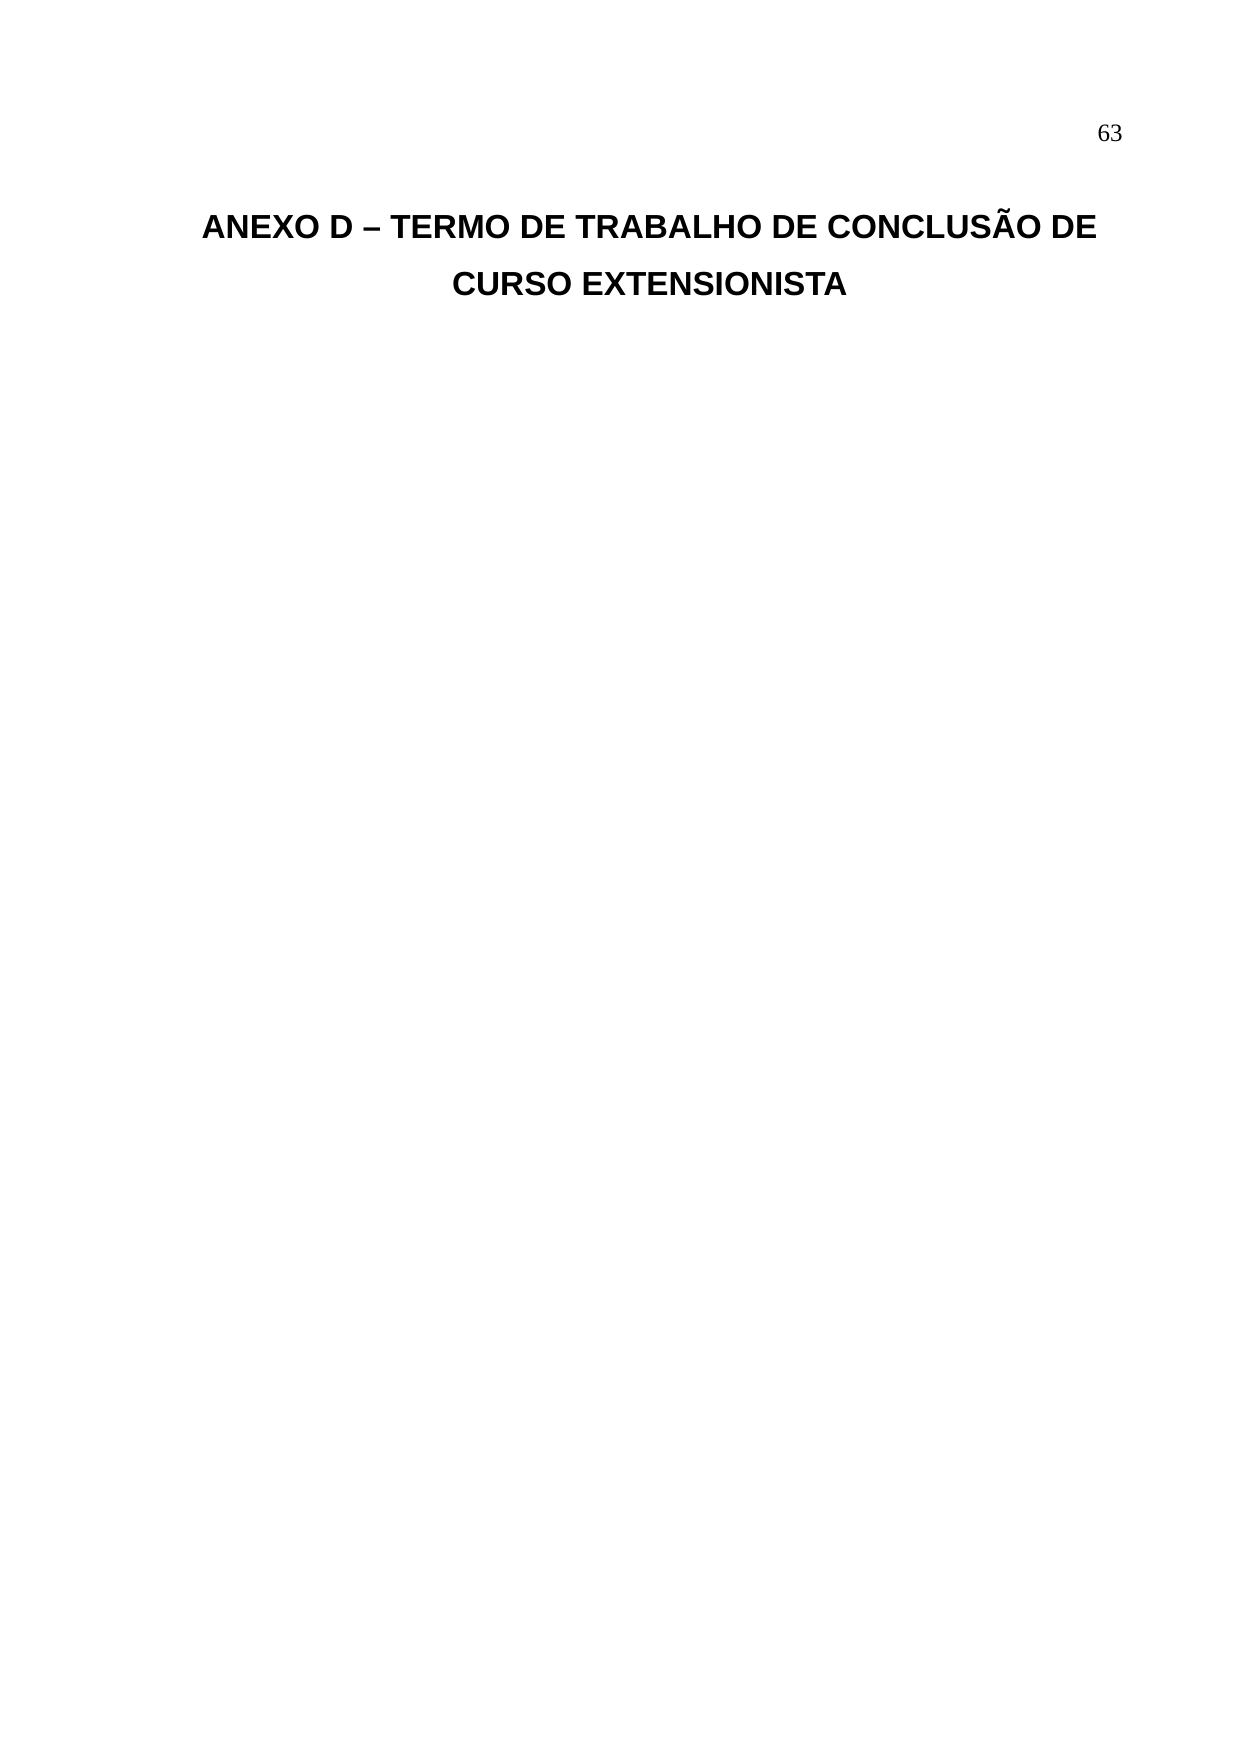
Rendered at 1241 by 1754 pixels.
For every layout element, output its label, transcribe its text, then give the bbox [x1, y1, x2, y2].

subtitle ANEXO d – TERMO DE trabalho de conclusão de curso extensionista [177, 207, 1122, 303]
